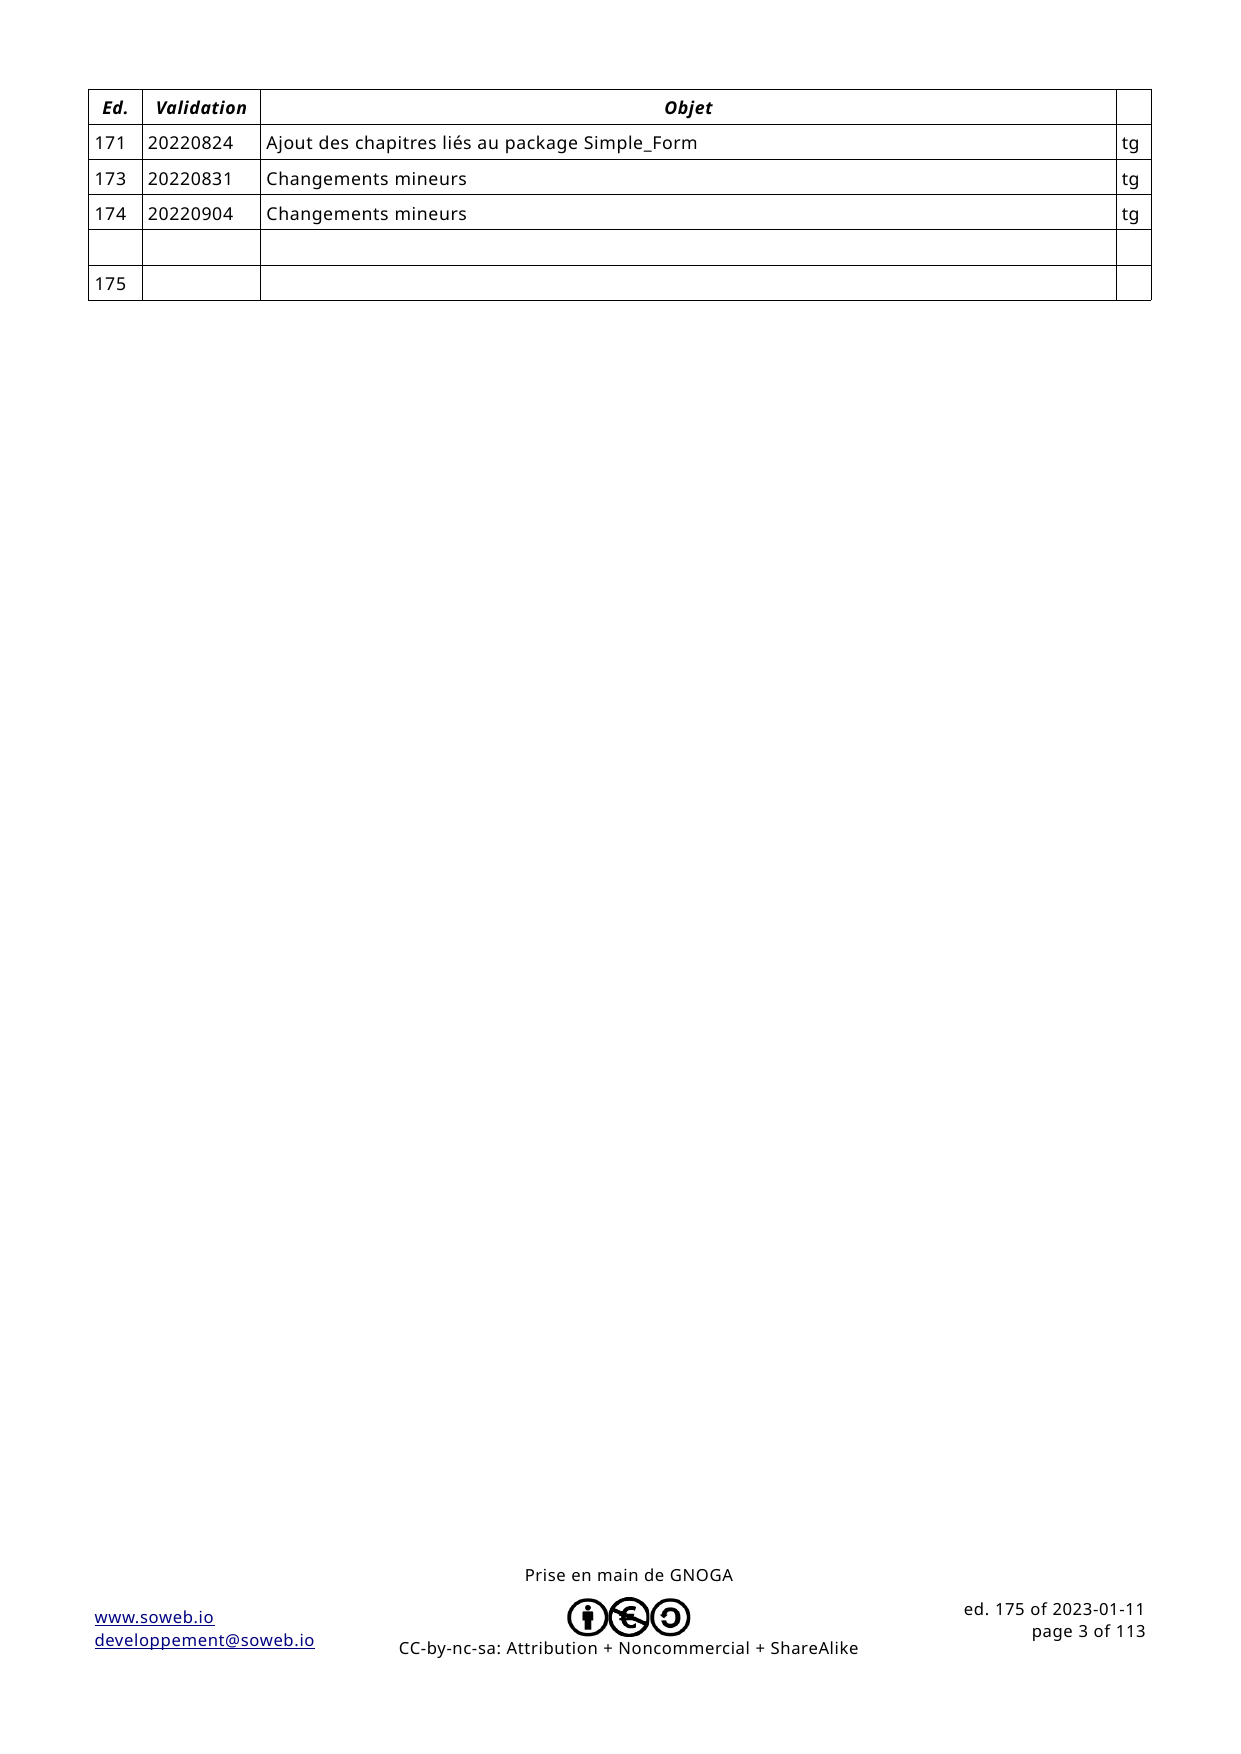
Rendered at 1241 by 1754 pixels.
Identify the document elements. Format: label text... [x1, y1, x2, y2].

table_cell Changements mineurs [261, 160, 1116, 194]
table_cell 171 [89, 125, 142, 159]
table_cell Ajout des chapitres liés au package Simple_Form [261, 125, 1116, 159]
table_cell [89, 230, 142, 264]
table_cell tg [1117, 195, 1151, 229]
table_cell 20220824 [143, 125, 260, 159]
table_cell Changements mineurs [261, 195, 1116, 229]
table_cell tg [1117, 125, 1151, 159]
table_cell [143, 230, 260, 264]
table_cell [1117, 266, 1151, 300]
table_cell [1117, 230, 1151, 264]
table_header [1117, 90, 1151, 124]
table_cell [261, 230, 1116, 264]
table_cell 20220831 [143, 160, 260, 194]
table_cell 173 [89, 160, 142, 194]
table_header Ed. [89, 90, 142, 124]
table_cell [143, 266, 260, 300]
table_cell tg [1117, 160, 1151, 194]
table_cell 174 [89, 195, 142, 229]
table_header Objet [261, 90, 1116, 124]
table_cell 20220904 [143, 195, 260, 229]
table_cell 175 [89, 266, 142, 300]
table_header Validation [143, 90, 260, 124]
picture [566, 1597, 691, 1637]
table_cell [261, 266, 1116, 300]
